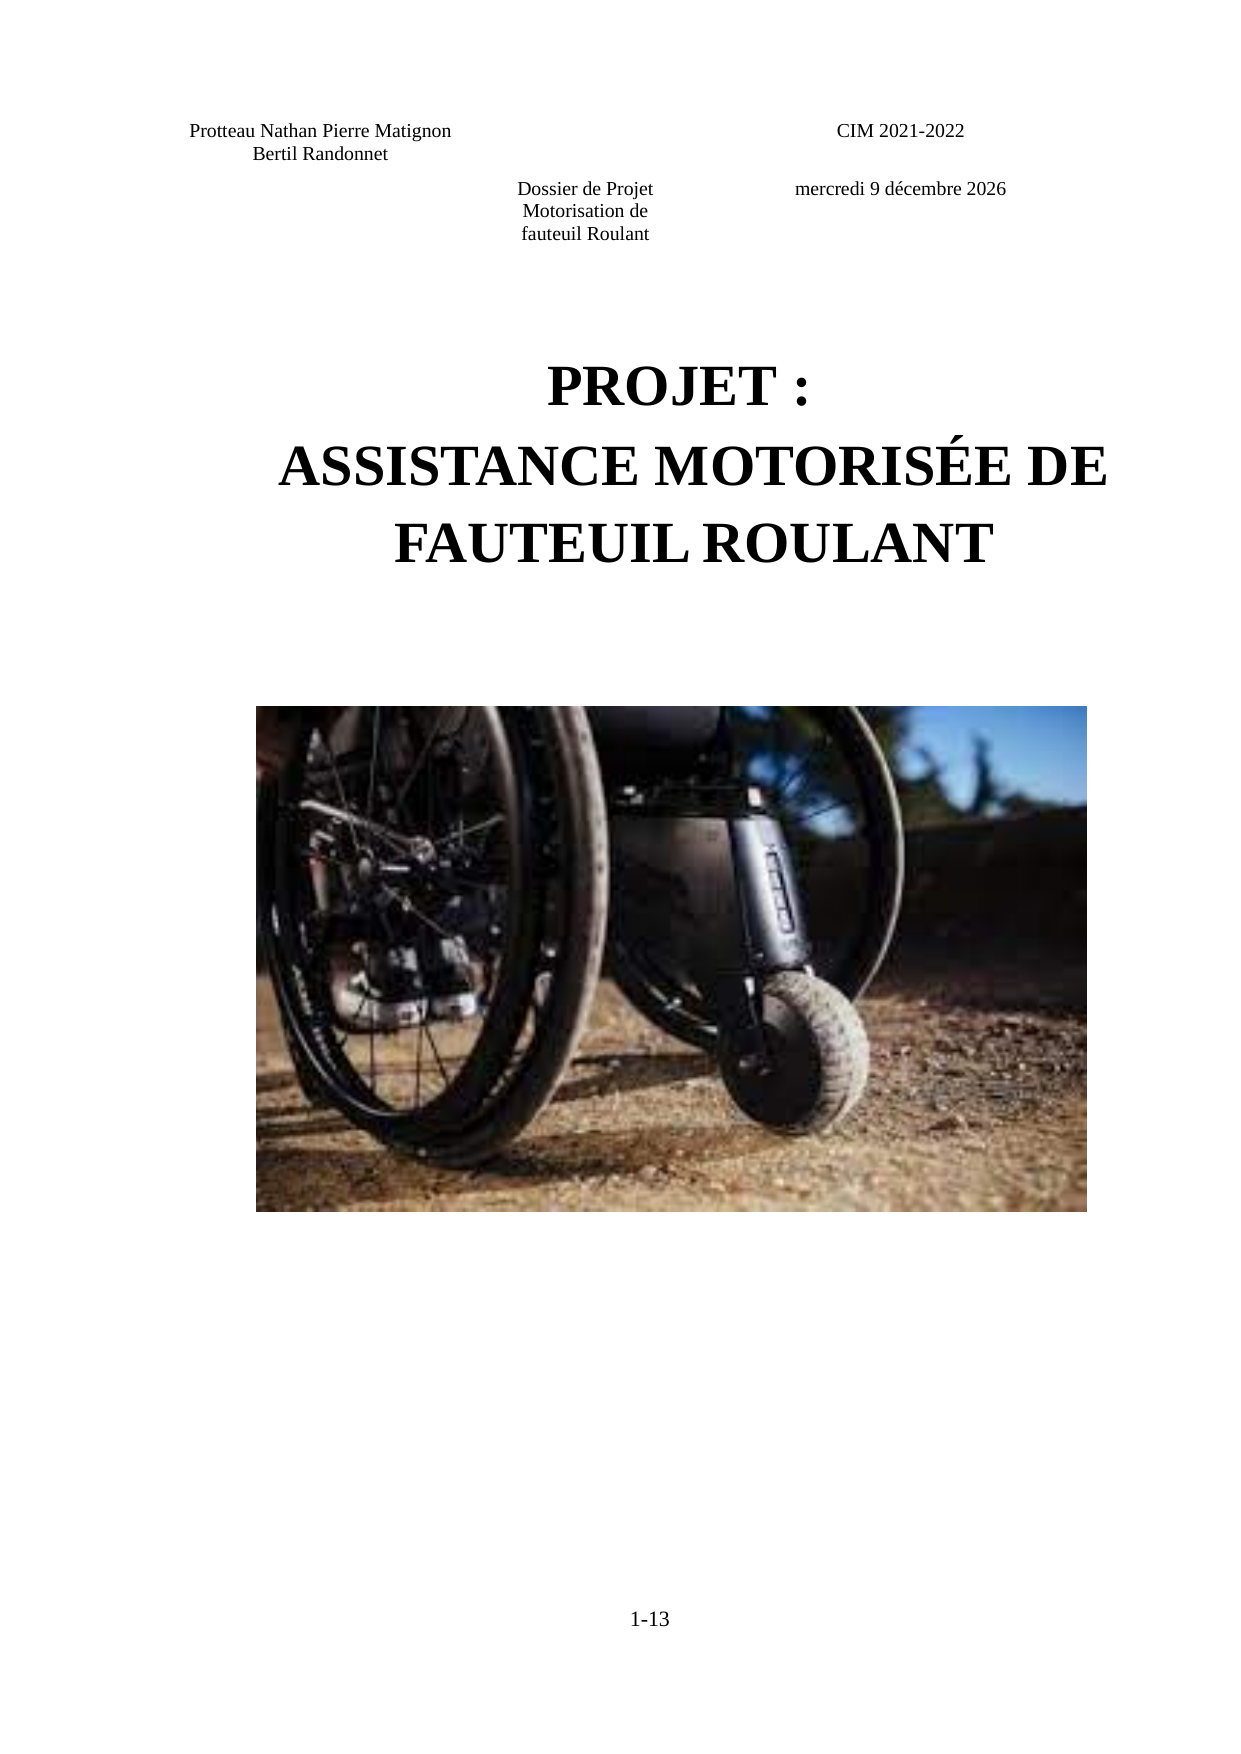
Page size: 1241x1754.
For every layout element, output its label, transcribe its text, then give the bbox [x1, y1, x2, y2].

text Assistance motorisée de fauteuil roulant [236, 431, 1152, 575]
text Projet : [266, 351, 1093, 418]
